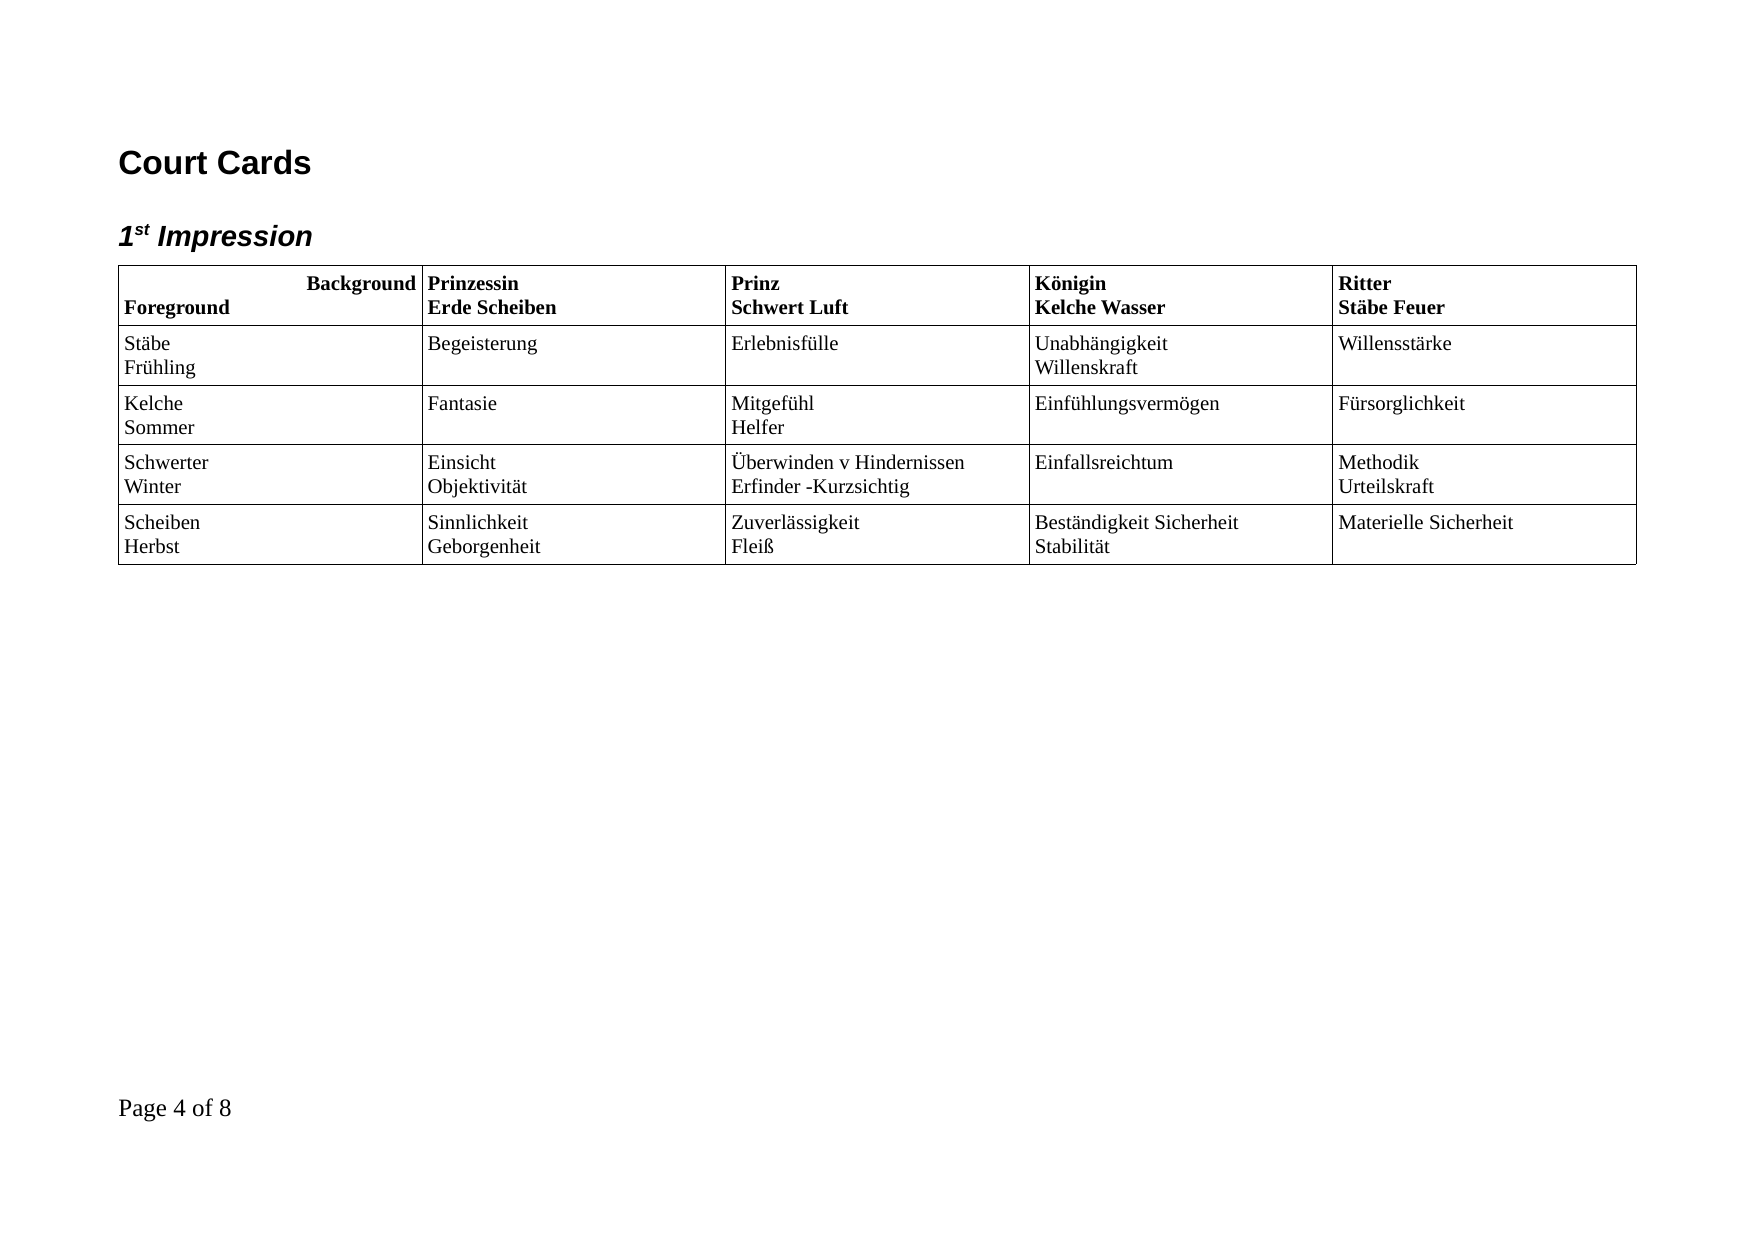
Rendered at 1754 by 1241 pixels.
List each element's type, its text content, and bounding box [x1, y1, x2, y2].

table_cell Einsicht Objektivität [423, 445, 725, 504]
table_cell Beständigkeit Sicherheit Stabilität [1030, 505, 1332, 564]
table_header Prinz Schwert Luft [726, 266, 1029, 325]
table_cell Kelche Sommer [119, 386, 422, 444]
subtitle 1st Impression [118, 219, 1636, 253]
table_cell Begeisterung [423, 326, 725, 385]
table_cell Fürsorglichkeit [1333, 386, 1636, 444]
table_cell Schwerter Winter [119, 445, 422, 504]
subtitle Court Cards [118, 143, 1636, 182]
table_cell Stäbe Frühling [119, 326, 422, 385]
table_cell Zuverlässigkeit Fleiß [726, 505, 1029, 564]
table_header Ritter Stäbe Feuer [1333, 266, 1636, 325]
table_cell Unabhängigkeit Willenskraft [1030, 326, 1332, 385]
table_cell Erlebnisfülle [726, 326, 1029, 385]
table_cell Methodik Urteilskraft [1333, 445, 1636, 504]
table_cell Willensstärke [1333, 326, 1636, 385]
table_cell Scheiben Herbst [119, 505, 422, 564]
table_header Prinzessin Erde Scheiben [423, 266, 725, 325]
table_cell Materielle Sicherheit [1333, 505, 1636, 564]
table_cell Einfühlungsvermögen [1030, 386, 1332, 444]
table_header Königin Kelche Wasser [1030, 266, 1332, 325]
table_cell Mitgefühl Helfer [726, 386, 1029, 444]
table_header Background Foreground [119, 266, 422, 325]
table_cell Fantasie [423, 386, 725, 444]
table_cell Einfallsreichtum [1030, 445, 1332, 504]
table_cell Sinnlichkeit Geborgenheit [423, 505, 725, 564]
table_cell Überwinden v Hindernissen Erfinder -Kurzsichtig [726, 445, 1029, 504]
